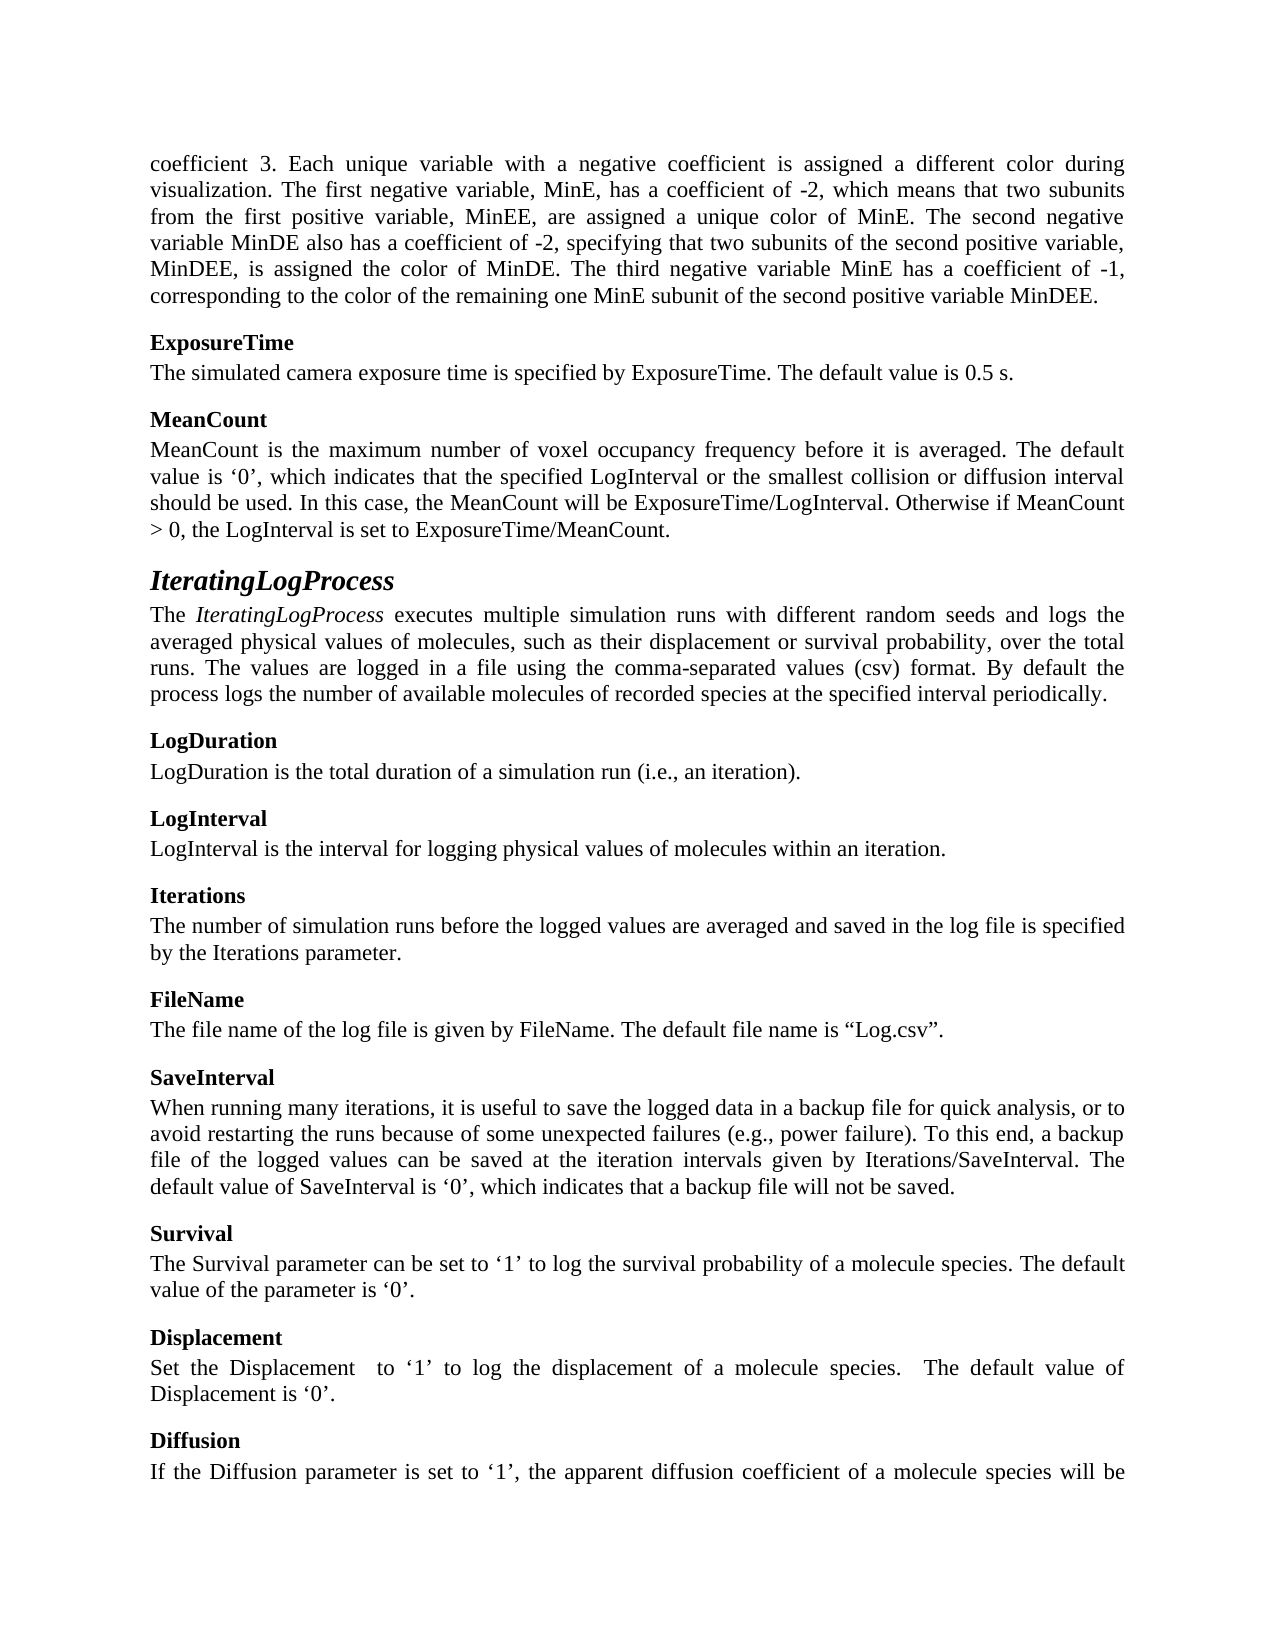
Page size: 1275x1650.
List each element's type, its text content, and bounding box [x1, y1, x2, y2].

subtitle SaveInterval [150, 1063, 1125, 1090]
subtitle LogDuration [150, 728, 1125, 754]
subtitle IteratingLogProcess [150, 563, 1125, 596]
text The IteratingLogProcess executes multiple simulation runs with different random seeds and logs the averaged physical values of molecules, such as their displacement or survival probability, over the total runs. The values are logged in a file using the comma-separated values (csv) format. By default the process logs the number of available molecules of recorded species at the specified interval periodically. [150, 601, 1125, 707]
text MeanCount is the maximum number of voxel occupancy frequency before it is averaged. The default value is ‘0’, which indicates that the specified LogInterval or the smallest collision or diffusion interval should be used. In this case, the MeanCount will be ExposureTime/LogInterval. Otherwise if MeanCount > 0, the LogInterval is set to ExposureTime/MeanCount. [150, 437, 1125, 542]
text The number of simulation runs before the logged values are averaged and saved in the log file is specified by the Iterations parameter. [150, 913, 1125, 965]
text Set the Displacement to ‘1’ to log the displacement of a molecule species. The default value of Displacement is ‘0’. [150, 1354, 1125, 1407]
text The simulated camera exposure time is specified by ExposureTime. The default value is 0.5 s. [150, 359, 1125, 386]
subtitle ExposureTime [150, 329, 1125, 355]
text If the Diffusion parameter is set to ‘1’, the apparent diffusion coefficient of a molecule species will be [150, 1458, 1125, 1484]
subtitle FileName [150, 986, 1125, 1012]
subtitle Iterations [150, 882, 1125, 909]
text The Survival parameter can be set to ‘1’ to log the survival probability of a molecule species. The default value of the parameter is ‘0’. [150, 1250, 1125, 1303]
text LogDuration is the total duration of a simulation run (i.e., an iteration). [150, 758, 1125, 784]
subtitle LogInterval [150, 805, 1125, 831]
text When running many iterations, it is useful to save the logged data in a backup file for quick analysis, or to avoid restarting the runs because of some unexpected failures (e.g., power failure). To this end, a backup file of the logged values can be saved at the iteration intervals given by Iterations/SaveInterval. The default value of SaveInterval is ‘0’, which indicates that a backup file will not be saved. [150, 1094, 1125, 1199]
subtitle Displacement [150, 1324, 1125, 1350]
subtitle Diffusion [150, 1427, 1125, 1454]
text The file name of the log file is given by FileName. The default file name is “Log.csv”. [150, 1016, 1125, 1043]
text LogInterval is the interval for logging physical values of molecules within an iteration. [150, 835, 1125, 862]
text coefficient 3. Each unique variable with a negative coefficient is assigned a different color during visualization. The first negative variable, MinE, has a coefficient of -2, which means that two subunits from the first positive variable, MinEE, are assigned a unique color of MinE. The second negative variable MinDE also has a coefficient of -2, specifying that two subunits of the second positive variable, MinDEE, is assigned the color of MinDE. The third negative variable MinE has a coefficient of -1, corresponding to the color of the remaining one MinE subunit of the second positive variable MinDEE. [150, 150, 1125, 308]
subtitle MeanCount [150, 406, 1125, 433]
subtitle Survival [150, 1220, 1125, 1246]
